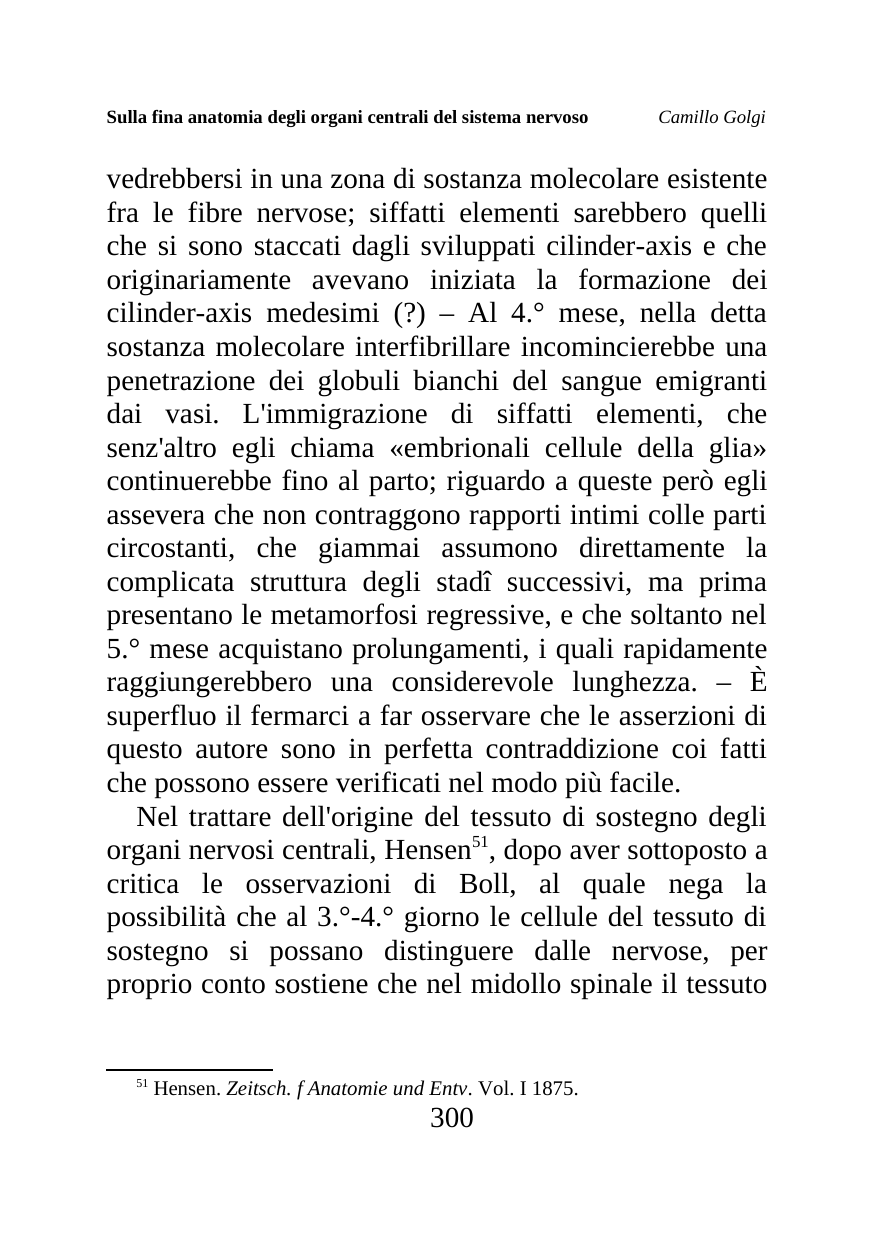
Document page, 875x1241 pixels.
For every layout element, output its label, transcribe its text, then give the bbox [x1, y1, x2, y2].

text Hensen. Zeitsch. f Anatomie und Entv. Vol. I 1875. [106, 1076, 768, 1100]
text Nel trattare dell'origine del tessuto di sostegno degli organi nervosi centrali, Hensen, dopo aver sottoposto a critica le osservazioni di Boll, al quale nega la possibilità che al 3.°-4.° giorno le cellule del tessuto di sostegno si possano distinguere dalle nervose, per proprio conto sostiene che nel midollo spinale il tessuto [106, 799, 768, 1000]
text vedrebbersi in una zona di sostanza molecolare esistente fra le fibre nervose; siffatti elementi sarebbero quelli che si sono staccati dagli sviluppati cilinder-axis e che originariamente avevano iniziata la formazione dei cilinder-axis medesimi (?) – Al 4.° mese, nella detta sostanza molecolare interfibrillare incomincierebbe una penetrazione dei globuli bianchi del sangue emigranti dai vasi. L'immigrazione di siffatti elementi, che senz'altro egli chiama «embrionali cellule della glia» continuerebbe fino al parto; riguardo a queste però egli assevera che non contraggono rapporti intimi colle parti circostanti, che giammai assumono direttamente la complicata struttura degli stadî successivi, ma prima presentano le metamorfosi regressive, e che soltanto nel 5.° mese acquistano prolungamenti, i quali rapidamente raggiungerebbero una considerevole lunghezza. – È superfluo il fermarci a far osservare che le asserzioni di questo autore sono in perfetta contraddizione coi fatti che possono essere verificati nel modo più facile. [106, 161, 768, 799]
